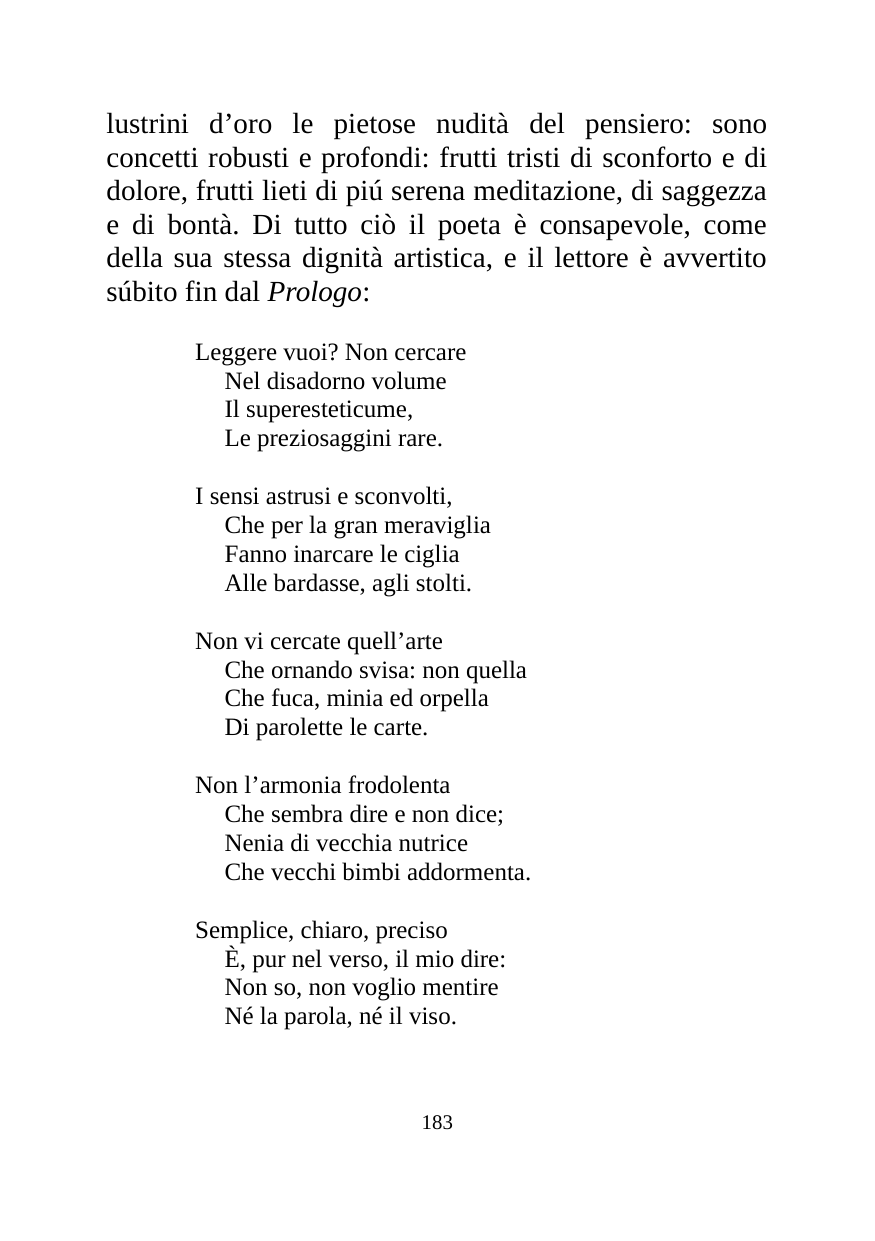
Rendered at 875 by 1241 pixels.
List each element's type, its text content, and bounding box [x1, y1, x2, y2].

text Non l’armonia frodolenta Che sembra dire e non dice; Nenia di vecchia nutrice Che vecchi bimbi addormenta. [195, 770, 768, 885]
text Semplice, chiaro, preciso È, pur nel verso, il mio dire: Non so, non voglio mentire Né la parola, né il viso. [195, 915, 768, 1030]
text lustrini d’oro le pietose nudità del pensiero: sono concetti robusti e profondi: frutti tristi di sconforto e di dolore, frutti lieti di piú serena meditazione, di saggezza e di bontà. Di tutto ciò il poeta è consapevole, come della sua stessa dignità artistica, e il lettore è avvertito súbito fin dal Prologo: [106, 106, 768, 307]
text I sensi astrusi e sconvolti, Che per la gran meraviglia Fanno inarcare le ciglia Alle bardasse, agli stolti. [195, 481, 768, 596]
text Leggere vuoi? Non cercare Nel disadorno volume Il superesteticume, Le preziosaggini rare. [195, 337, 768, 452]
text Non vi cercate quell’arte Che ornando svisa: non quella Che fuca, minia ed orpella Di parolette le carte. [195, 626, 768, 741]
